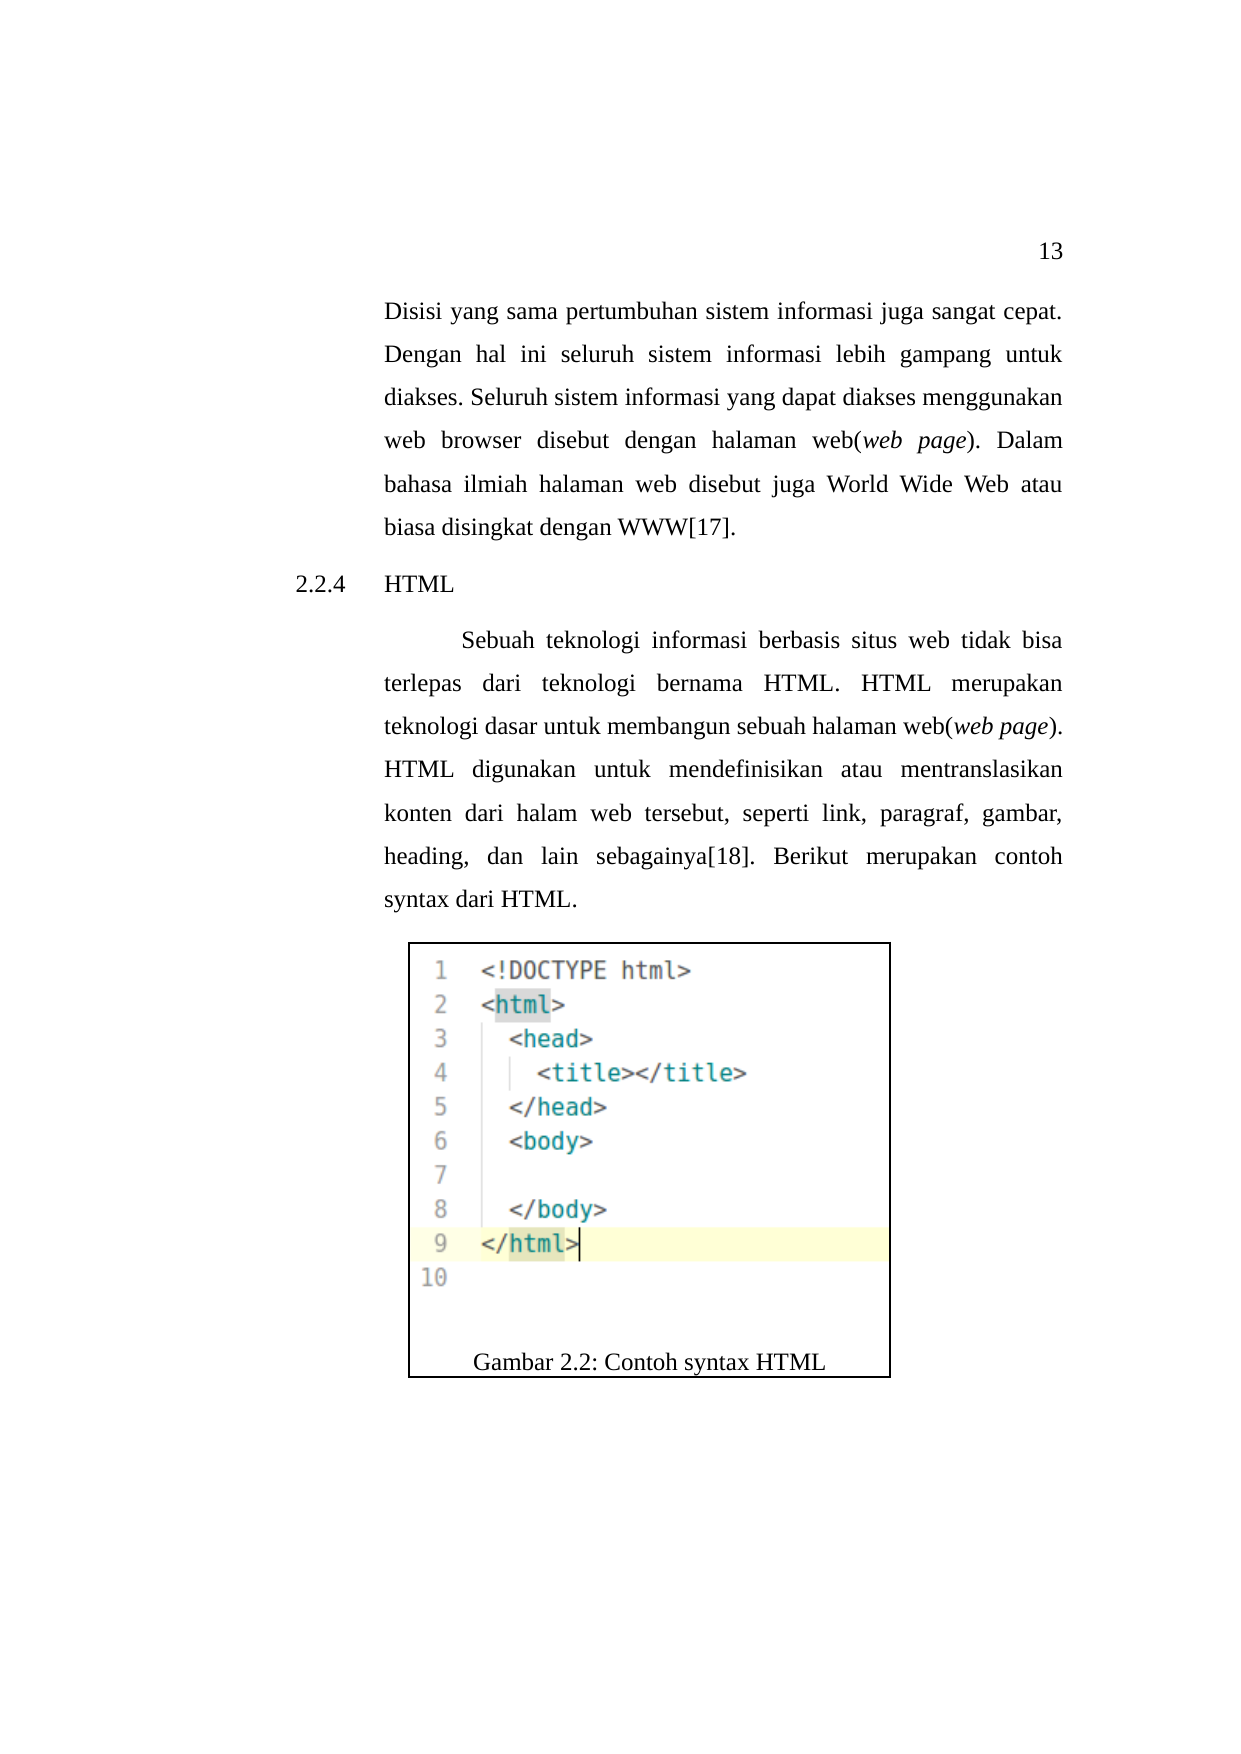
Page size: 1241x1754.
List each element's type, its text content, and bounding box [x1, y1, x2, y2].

subtitle Sebuah teknologi informasi berbasis situs web tidak bisa terlepas dari teknologi bernama HTML. HTML merupakan teknologi dasar untuk membangun sebuah halaman web(web page). HTML digunakan untuk mendefinisikan atau mentranslasikan konten dari halam web tersebut, seperti link, paragraf, gambar, heading, dan lain sebagainya[18]. Berikut merupakan contoh syntax dari HTML. [384, 625, 1063, 913]
subtitle HTML [295, 569, 1063, 598]
text Gambar 2.2: Contoh syntax HTML [410, 1333, 889, 1376]
picture [410, 956, 889, 1333]
subtitle Disisi yang sama pertumbuhan sistem informasi juga sangat cepat. Dengan hal ini seluruh sistem informasi lebih gampang untuk diakses. Seluruh sistem informasi yang dapat diakses menggunakan web browser disebut dengan halaman web(web page). Dalam bahasa ilmiah halaman web disebut juga World Wide Web atau biasa disingkat dengan WWW[17]. [384, 296, 1063, 541]
